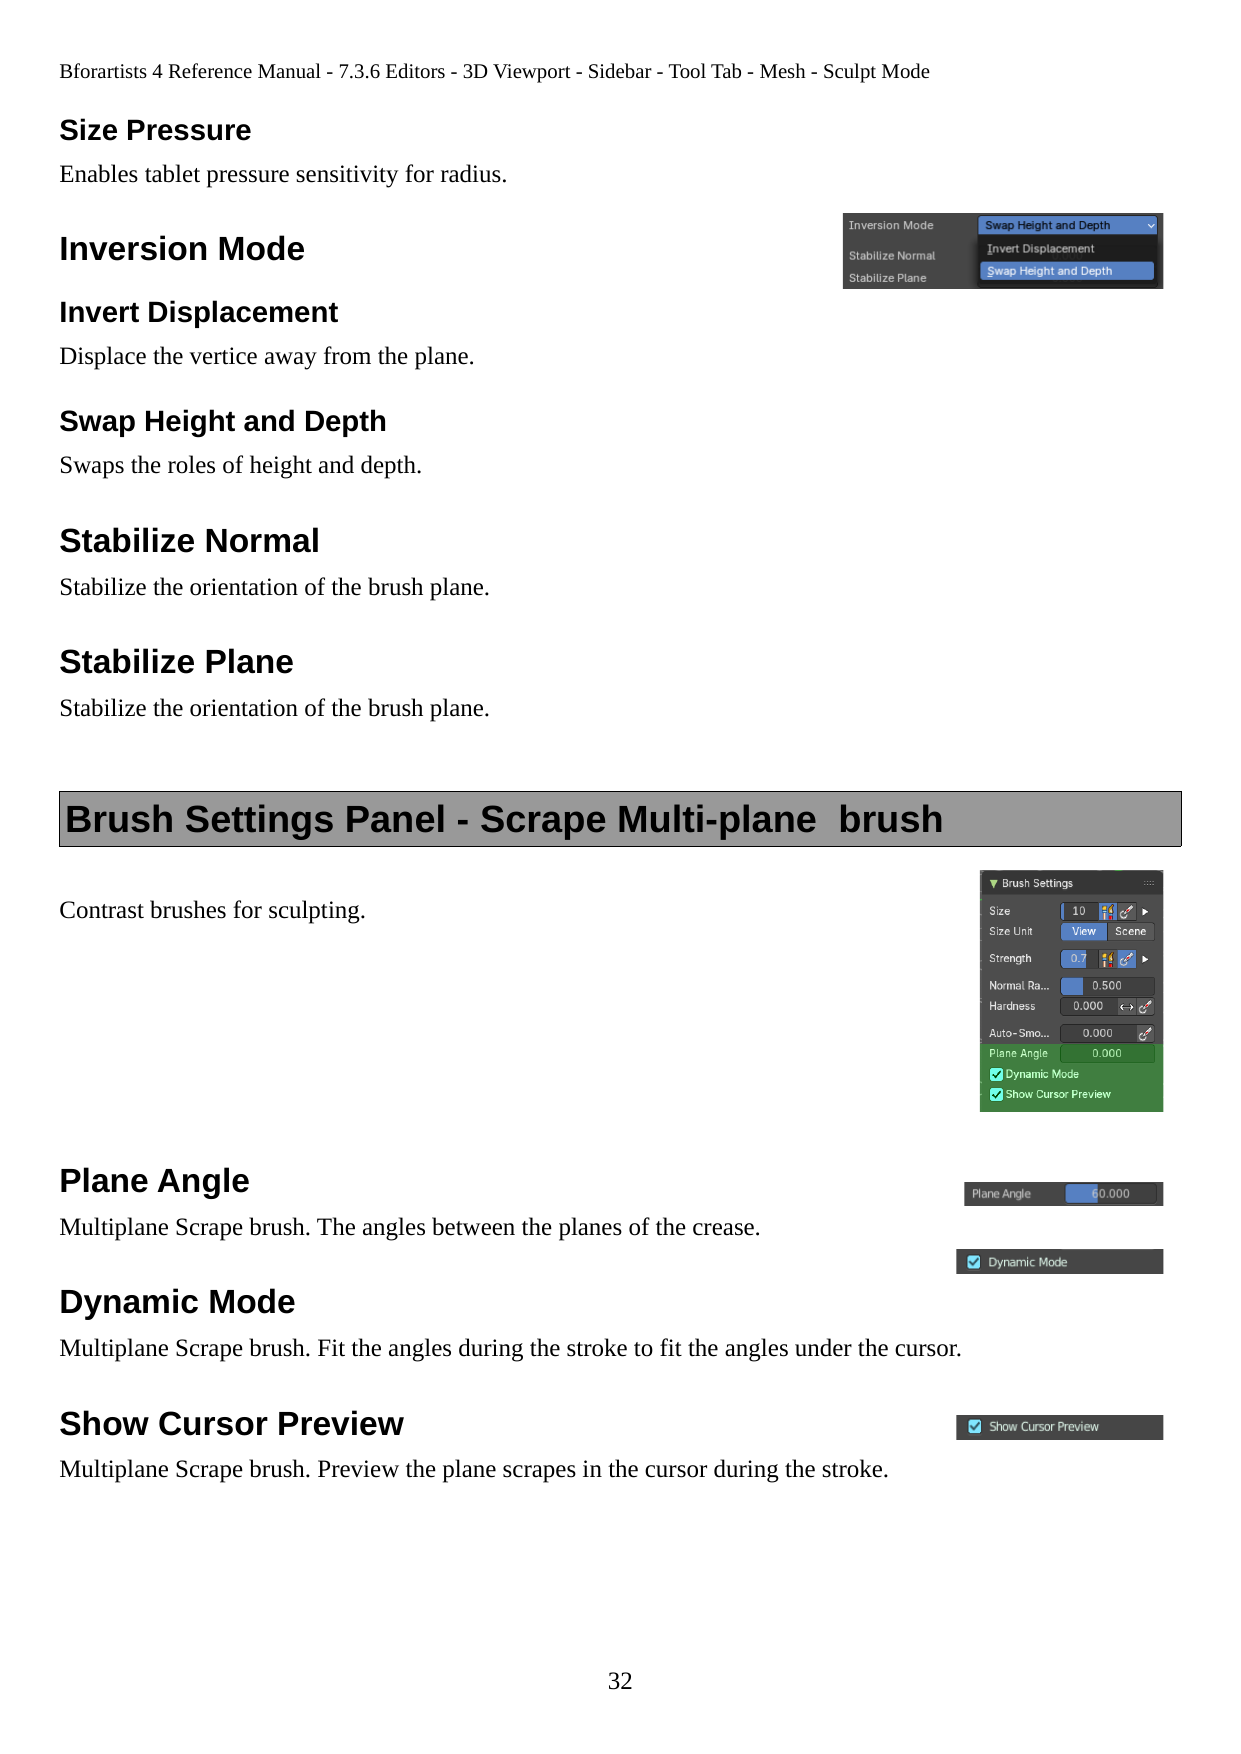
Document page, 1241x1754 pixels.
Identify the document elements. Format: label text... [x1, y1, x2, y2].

text Stabilize the orientation of the brush plane. [59, 572, 1181, 600]
subtitle Show Cursor Preview [59, 1403, 1181, 1442]
text Contrast brushes for sculpting. [59, 895, 979, 924]
subtitle [1164, 229, 1181, 267]
picture [964, 1182, 1164, 1206]
picture [956, 1415, 1164, 1440]
subtitle Invert Displacement [59, 294, 1181, 328]
text Multiplane Scrape brush. The angles between the planes of the crease. [59, 1212, 1181, 1241]
text Stabilize the orientation of the brush plane. [59, 693, 1181, 721]
subtitle Plane Angle [59, 1161, 1181, 1200]
picture [956, 1249, 1164, 1274]
text Swaps the roles of height and depth. [59, 451, 1181, 479]
subtitle Dynamic Mode [59, 1282, 1181, 1321]
text Enables tablet pressure sensitivity for radius. [59, 159, 1181, 188]
subtitle Swap Height and Depth [59, 404, 1181, 438]
subtitle Inversion Mode [59, 229, 842, 267]
subtitle Stabilize Plane [59, 642, 1181, 680]
text Multiplane Scrape brush. Fit the angles during the stroke to fit the angles under the cursor. [59, 1333, 1181, 1362]
text Displace the vertice away from the plane. [59, 341, 1181, 369]
picture [979, 870, 1164, 1112]
text Multiplane Scrape brush. Preview the plane scrapes in the cursor during the stroke. [59, 1454, 1181, 1483]
picture [842, 213, 1164, 289]
subtitle Stabilize Normal [59, 521, 1181, 559]
subtitle Size Pressure [59, 113, 1181, 146]
table_header Brush Settings Panel - Scrape Multi-plane brush [60, 792, 1181, 846]
